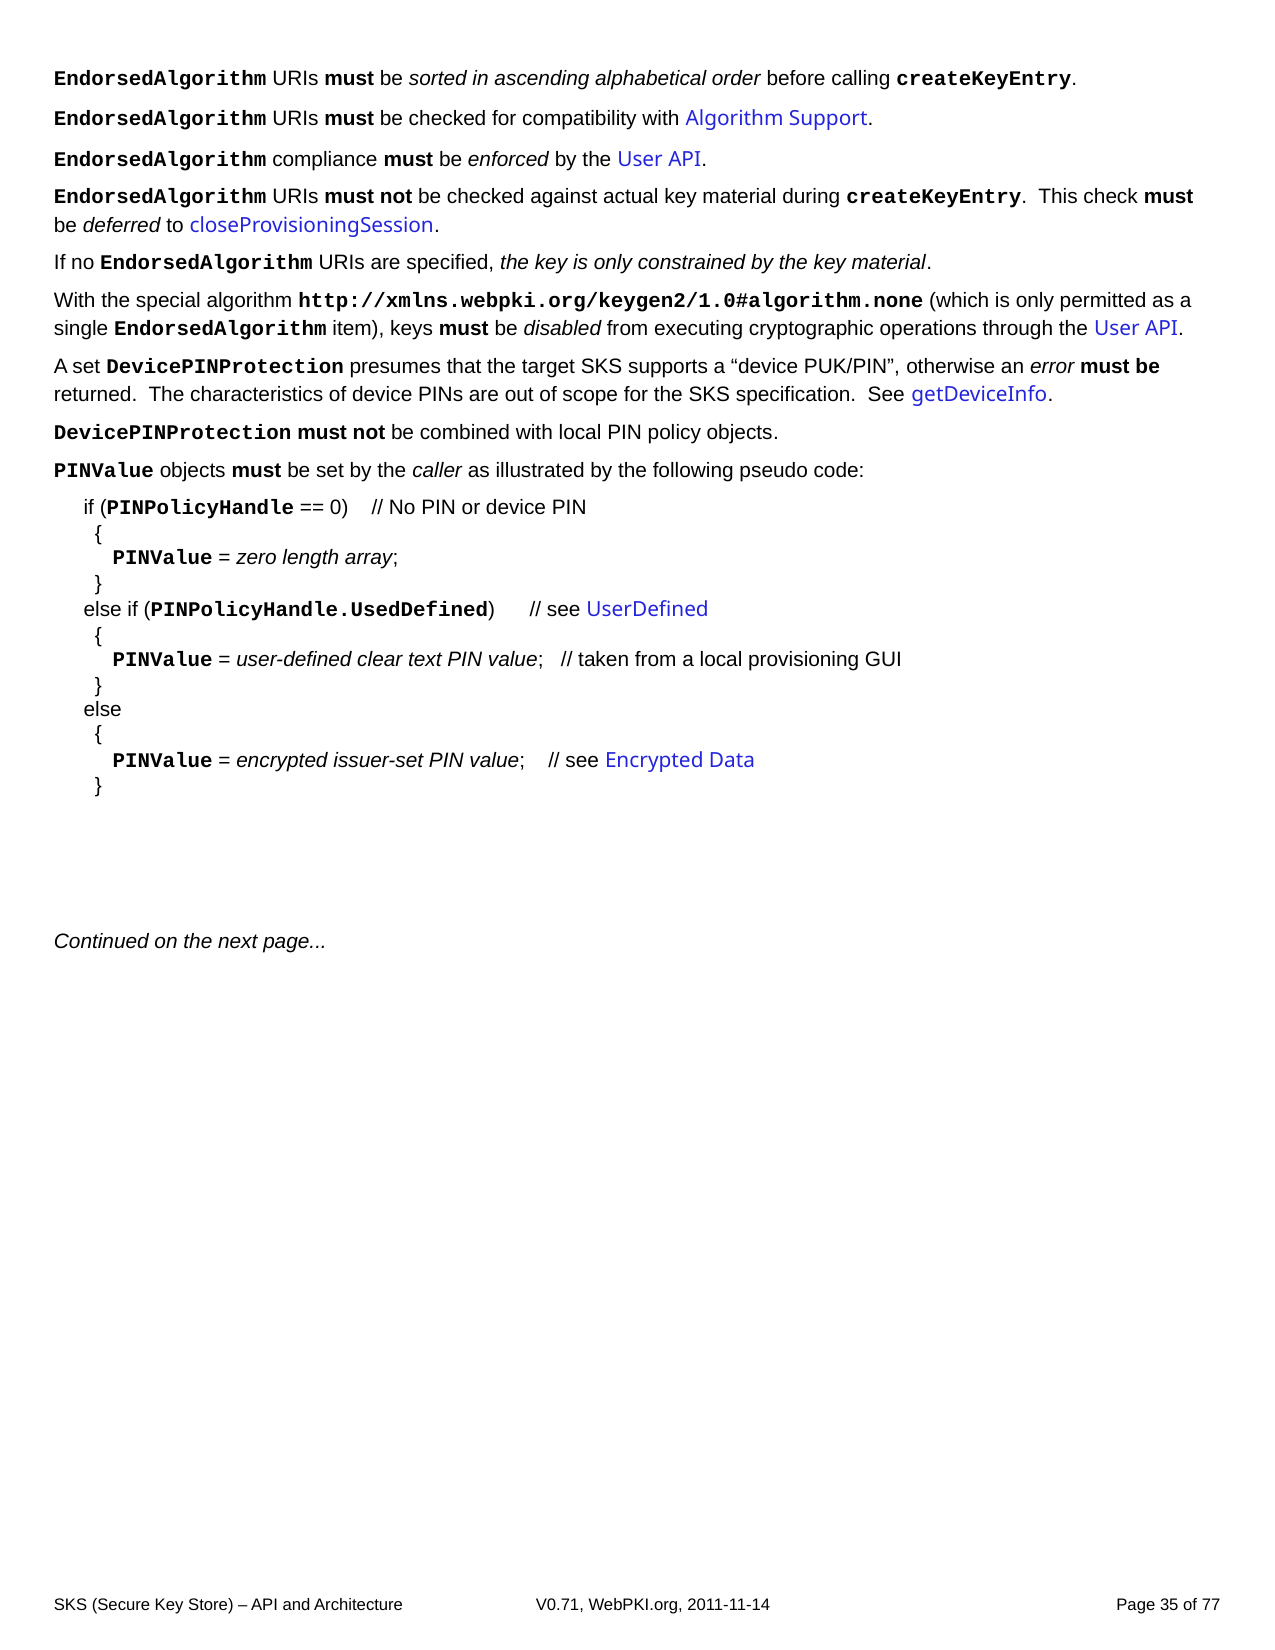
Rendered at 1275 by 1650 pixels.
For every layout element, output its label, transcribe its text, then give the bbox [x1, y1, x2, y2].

text } [83, 773, 1221, 797]
text { [83, 623, 1221, 647]
text { [83, 721, 1221, 745]
text If no EndorsedAlgorithm URIs are specified, the key is only constrained by the key material. [54, 250, 1221, 276]
text EndorsedAlgorithm URIs must not be checked against actual key material during createKeyEntry. This check must be deferred to closeProvisioningSession. [54, 184, 1221, 238]
text EndorsedAlgorithm compliance must be enforced by the User API. [54, 144, 1221, 172]
text if (PINPolicyHandle == 0) // No PIN or device PIN [83, 495, 1221, 521]
text } [83, 571, 1221, 594]
text PINValue = zero length array; [83, 545, 1221, 571]
text PINValue objects must be set by the caller as illustrated by the following pseudo code: [54, 457, 1221, 483]
text Continued on the next page... [54, 904, 1221, 952]
text PINValue = user-defined clear text PIN value; // taken from a local provisioning GUI [83, 647, 1221, 673]
text PINValue = encrypted issuer-set PIN value; // see Encrypted Data [83, 745, 1221, 773]
text EndorsedAlgorithm URIs must be checked for compatibility with Algorithm Support. [54, 103, 1221, 132]
text EndorsedAlgorithm URIs must be sorted in ascending alphabetical order before calling createKeyEntry. [54, 66, 1221, 92]
text else [83, 697, 1221, 721]
text { [83, 521, 1221, 545]
text A set DevicePINProtection presumes that the target SKS supports a “device PUK/PIN”, otherwise an error must be returned. The characteristics of device PINs are out of scope for the SKS specification. See getDeviceInfo. [54, 354, 1221, 408]
text With the special algorithm http://xmlns.webpki.org/keygen2/1.0#algorithm.none (which is only permitted as a single EndorsedAlgorithm item), keys must be disabled from executing cryptographic operations through the User API. [54, 288, 1221, 342]
text DevicePINProtection must not be combined with local PIN policy objects. [54, 420, 1221, 446]
text } [83, 673, 1221, 697]
text else if (PINPolicyHandle.UsedDefined) // see UserDefined [83, 594, 1221, 623]
